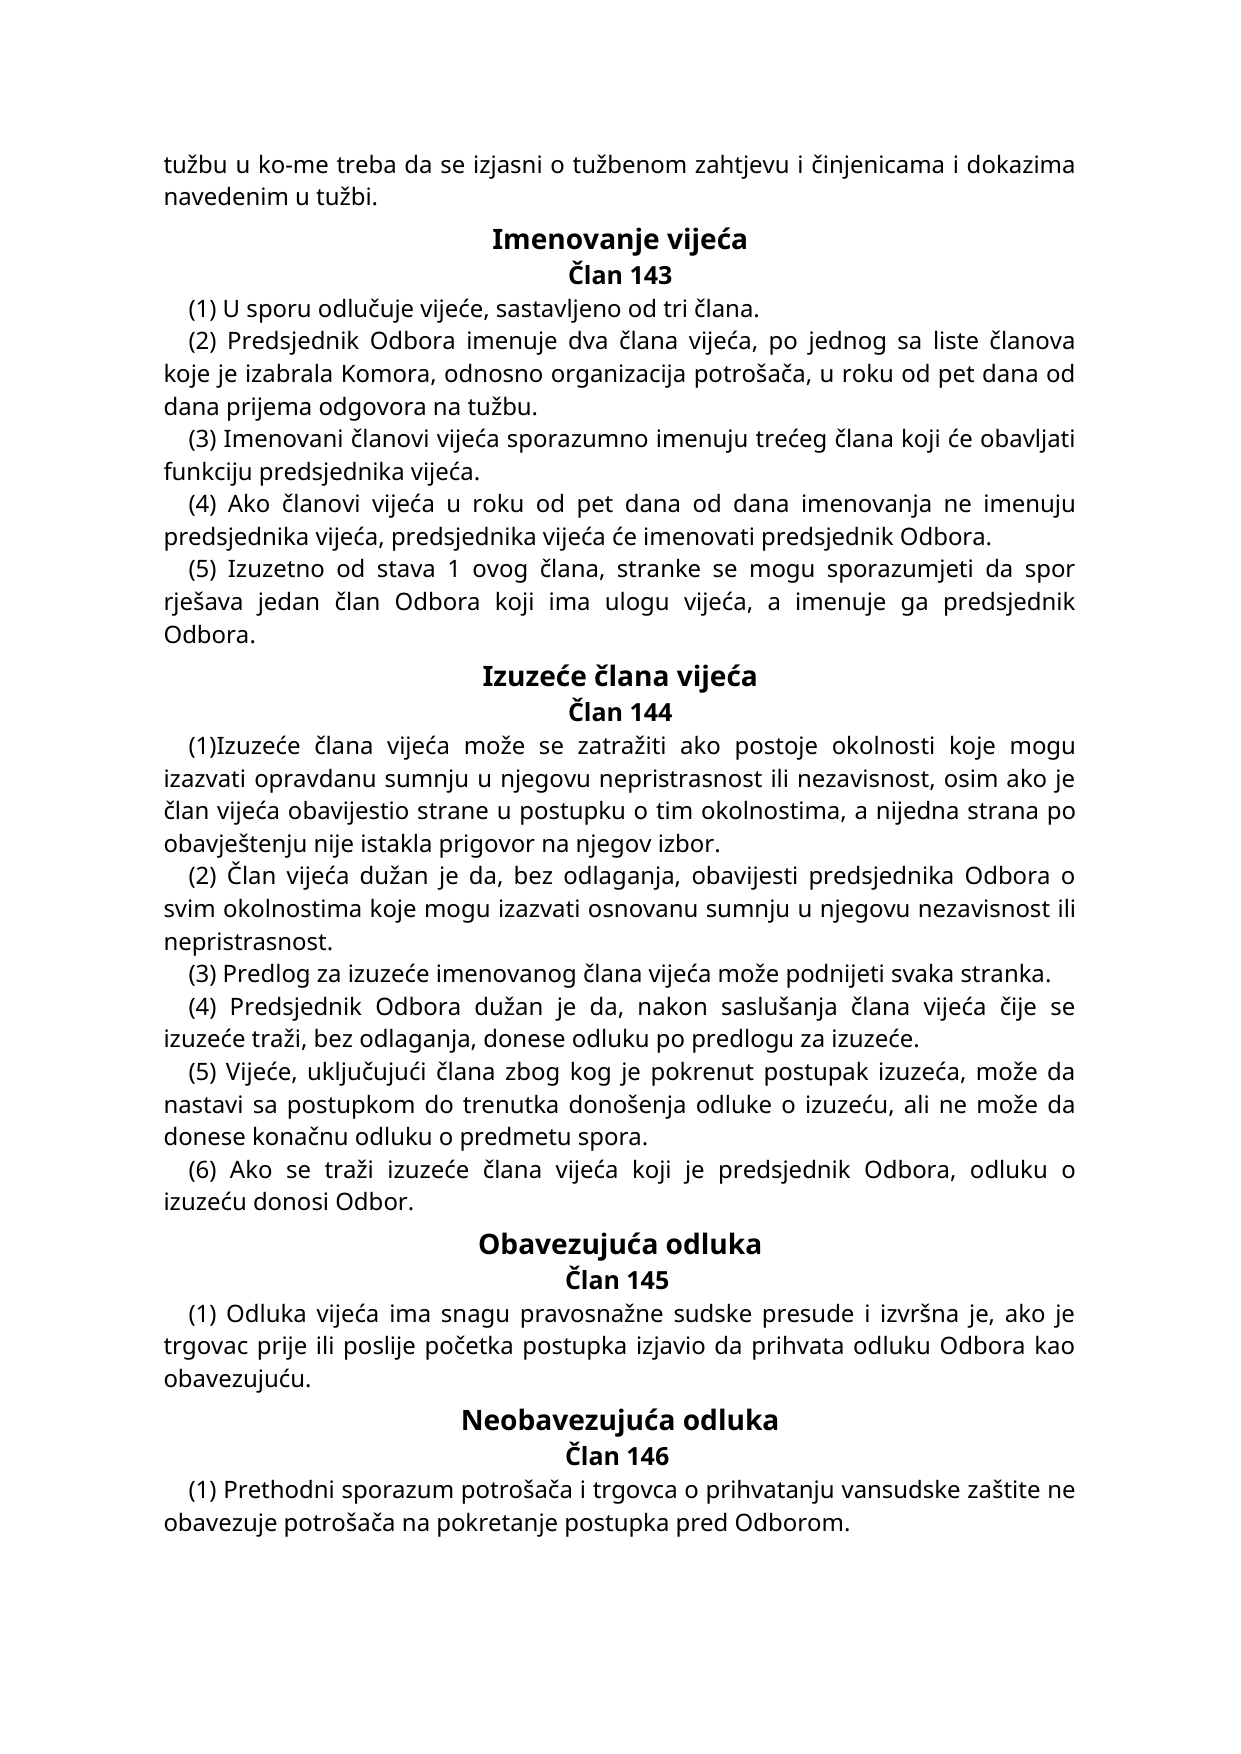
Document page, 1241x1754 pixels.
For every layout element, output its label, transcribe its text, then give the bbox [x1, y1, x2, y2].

text Član 143 [148, 257, 1093, 291]
text Član 145 ﻿ [148, 1262, 1093, 1296]
text Izuzeće člana vijeća [148, 656, 1093, 695]
text Član 144 [148, 695, 1093, 729]
text (2) Predsjednik Odbora imenuje dva člana vijeća, po jednog sa liste članova koje je izabrala Komora, odnosno organizacija potrošača, u roku od pet dana od dana prijema odgovora na tužbu. [163, 324, 1077, 422]
text (1) Prethodni sporazum potrošača i trgovca o prihvatanju vansudske zaštite ne obavezuje potrošača na pokretanje postupka pred Odborom. [163, 1473, 1077, 1538]
text (5) Vijeće, uključujući člana zbog kog je pokrenut postupak izuzeća, može da nastavi sa postupkom do trenutka donošenja odluke o izuzeću, ali ne može da donese konačnu odluku o predmetu spora. [163, 1055, 1077, 1153]
text tužbu u ko-me treba da se izjasni o tužbenom zahtjevu i činjenicama i dokazima navedenim u tužbi. [163, 148, 1077, 213]
text (1) Odluka vijeća ima snagu pravosnažne sudske presude i izvršna je, ako je trgovac prije ili poslije početka postupka izjavio da prihvata odluku Odbora kao obavezujuću. [163, 1296, 1077, 1394]
text (2) Član vijeća dužan je da, bez odlaganja, obavijesti predsjednika Odbora o svim okolnostima koje mogu izazvati osnovanu sumnju u njegovu nezavisnost ili nepristrasnost. [163, 859, 1077, 957]
text Neobavezujuća odluka [148, 1401, 1093, 1439]
text Obavezujuća odluka [148, 1224, 1093, 1262]
text Imenovanje vijeća [148, 219, 1093, 257]
text (5) Izuzetno od stava 1 ovog člana, stranke se mogu sporazumjeti da spor rješava jedan član Odbora koji ima ulogu vijeća, a imenuje ga predsjednik Odbora. [163, 552, 1077, 650]
text (6) Ako se traži izuzeće člana vijeća koji je predsjednik Odbora, odluku o izuzeću donosi Odbor. [163, 1153, 1077, 1218]
text (1) U sporu odlučuje vijeće, sastavljeno od tri člana. [163, 291, 1077, 324]
text (3) Predlog za izuzeće imenovanog člana vijeća može podnijeti svaka stranka. [163, 957, 1077, 989]
text (4) Ako članovi vijeća u roku od pet dana od dana imenovanja ne imenuju predsjednika vijeća, predsjednika vijeća će imenovati predsjednik Odbora. [163, 487, 1077, 552]
text (1)Izuzeće člana vijeća može se zatražiti ako postoje okolnosti koje mogu izazvati opravdanu sumnju u njegovu nepristrasnost ili nezavisnost, osim ako je član vijeća obavijestio strane u postupku o tim okolnostima, a nijedna strana po obavještenju nije istakla prigovor na njegov izbor. [163, 729, 1077, 859]
text (4) Predsjednik Odbora dužan je da, nakon saslušanja člana vijeća čije se izuzeće traži, bez odlaganja, donese odluku po predlogu za izuzeće. [163, 989, 1077, 1055]
text Član 146 ﻿ [148, 1439, 1093, 1473]
text (3) Imenovani članovi vijeća sporazumno imenuju trećeg člana koji će obavljati funkciju predsjednika vijeća. [163, 422, 1077, 487]
